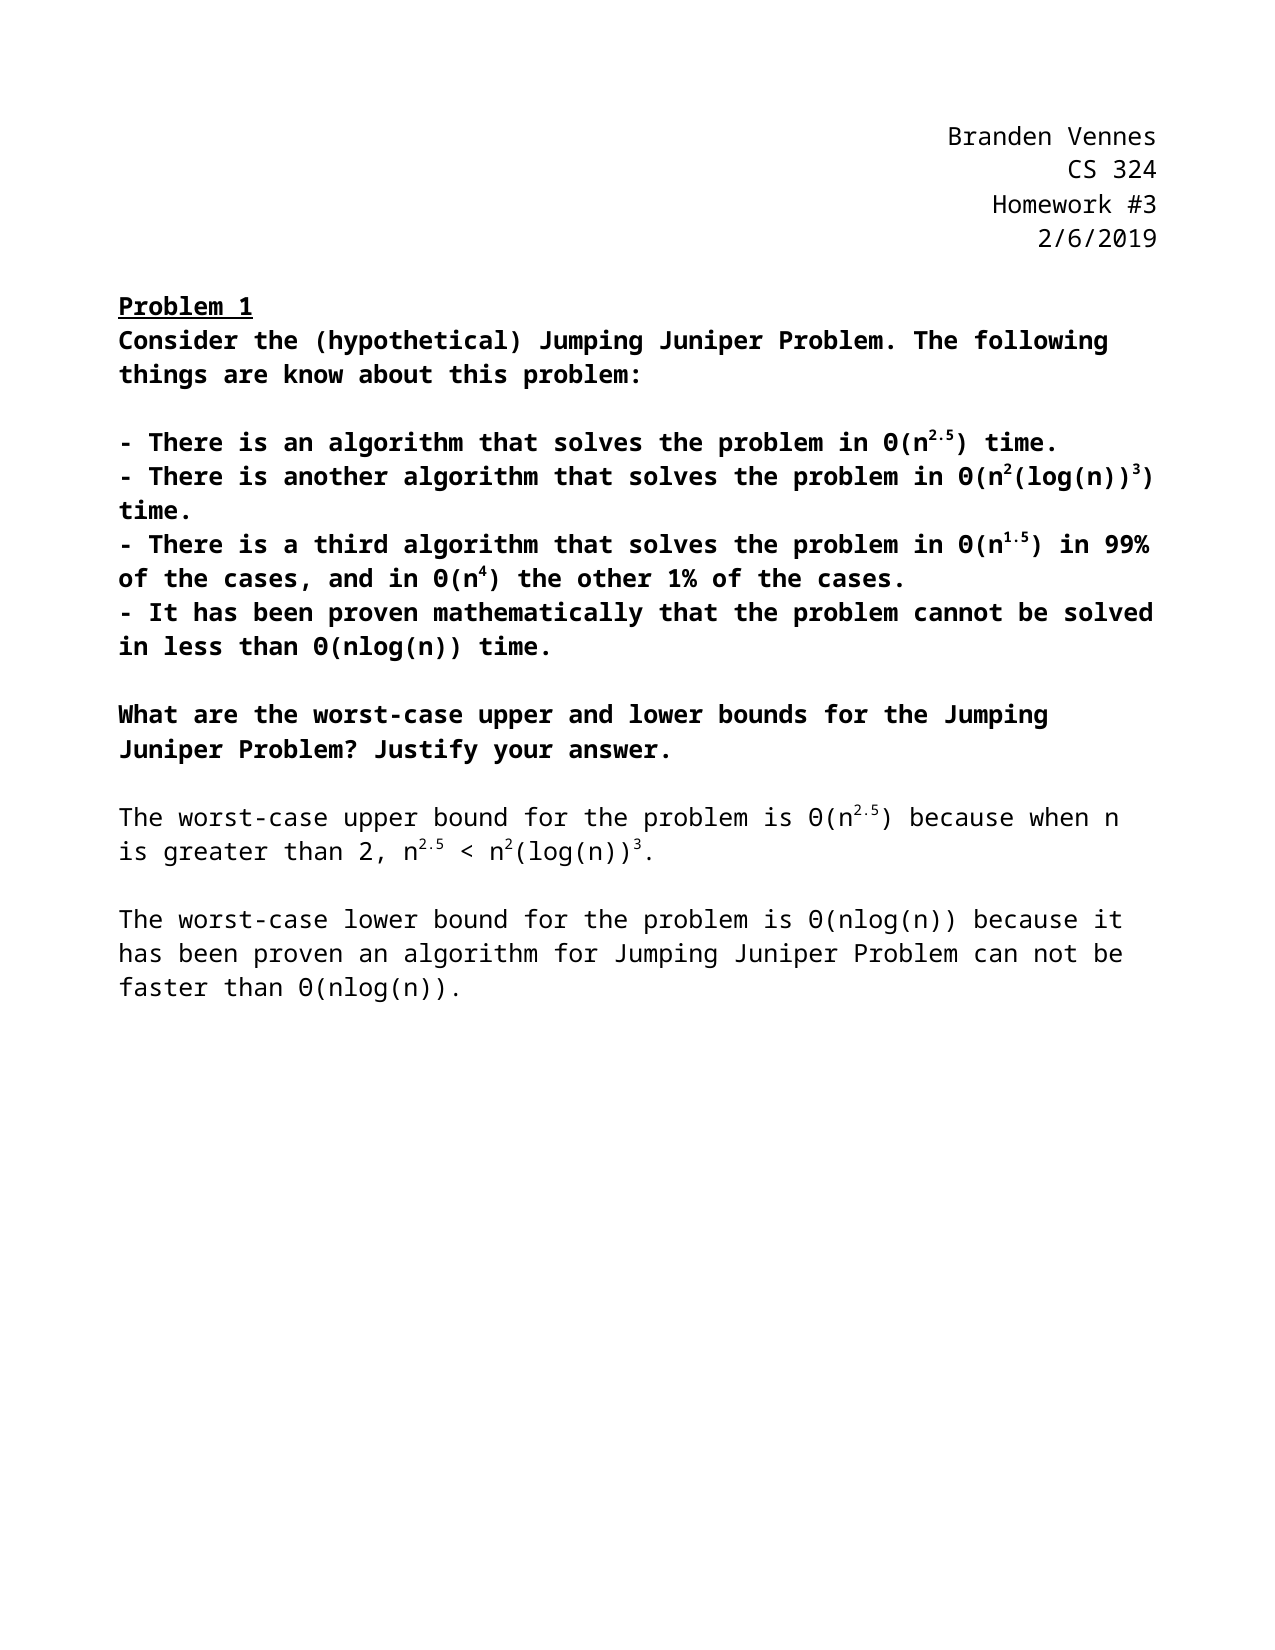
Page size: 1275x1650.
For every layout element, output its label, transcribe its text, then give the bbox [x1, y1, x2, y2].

text - There is another algorithm that solves the problem in Θ(n2(log(n))3) time. [118, 459, 1157, 527]
text Branden Vennes [118, 118, 1157, 152]
text - There is a third algorithm that solves the problem in Θ(n1.5) in 99% of the cases, and in Θ(n4) the other 1% of the cases. [118, 527, 1157, 595]
text 2/6/2019 [118, 220, 1157, 254]
text - There is an algorithm that solves the problem in Θ(n2.5) time. [118, 425, 1157, 459]
text - It has been proven mathematically that the problem cannot be solved in less than Θ(nlog(n)) time. [118, 595, 1157, 663]
text Problem 1 [118, 288, 1157, 322]
text Consider the (hypothetical) Jumping Juniper Problem. The following things are know about this problem: [118, 322, 1157, 425]
text What are the worst-case upper and lower bounds for the Jumping Juniper Problem? Justify your answer. [118, 697, 1157, 765]
text Homework #3 [118, 186, 1157, 220]
text The worst-case lower bound for the problem is Θ(nlog(n)) because it has been proven an algorithm for Jumping Juniper Problem can not be faster than Θ(nlog(n)). [118, 902, 1157, 1004]
text The worst-case upper bound for the problem is Θ(n2.5) because when n is greater than 2, n2.5 < n2(log(n))3. [118, 799, 1157, 867]
text CS 324 [118, 152, 1157, 186]
